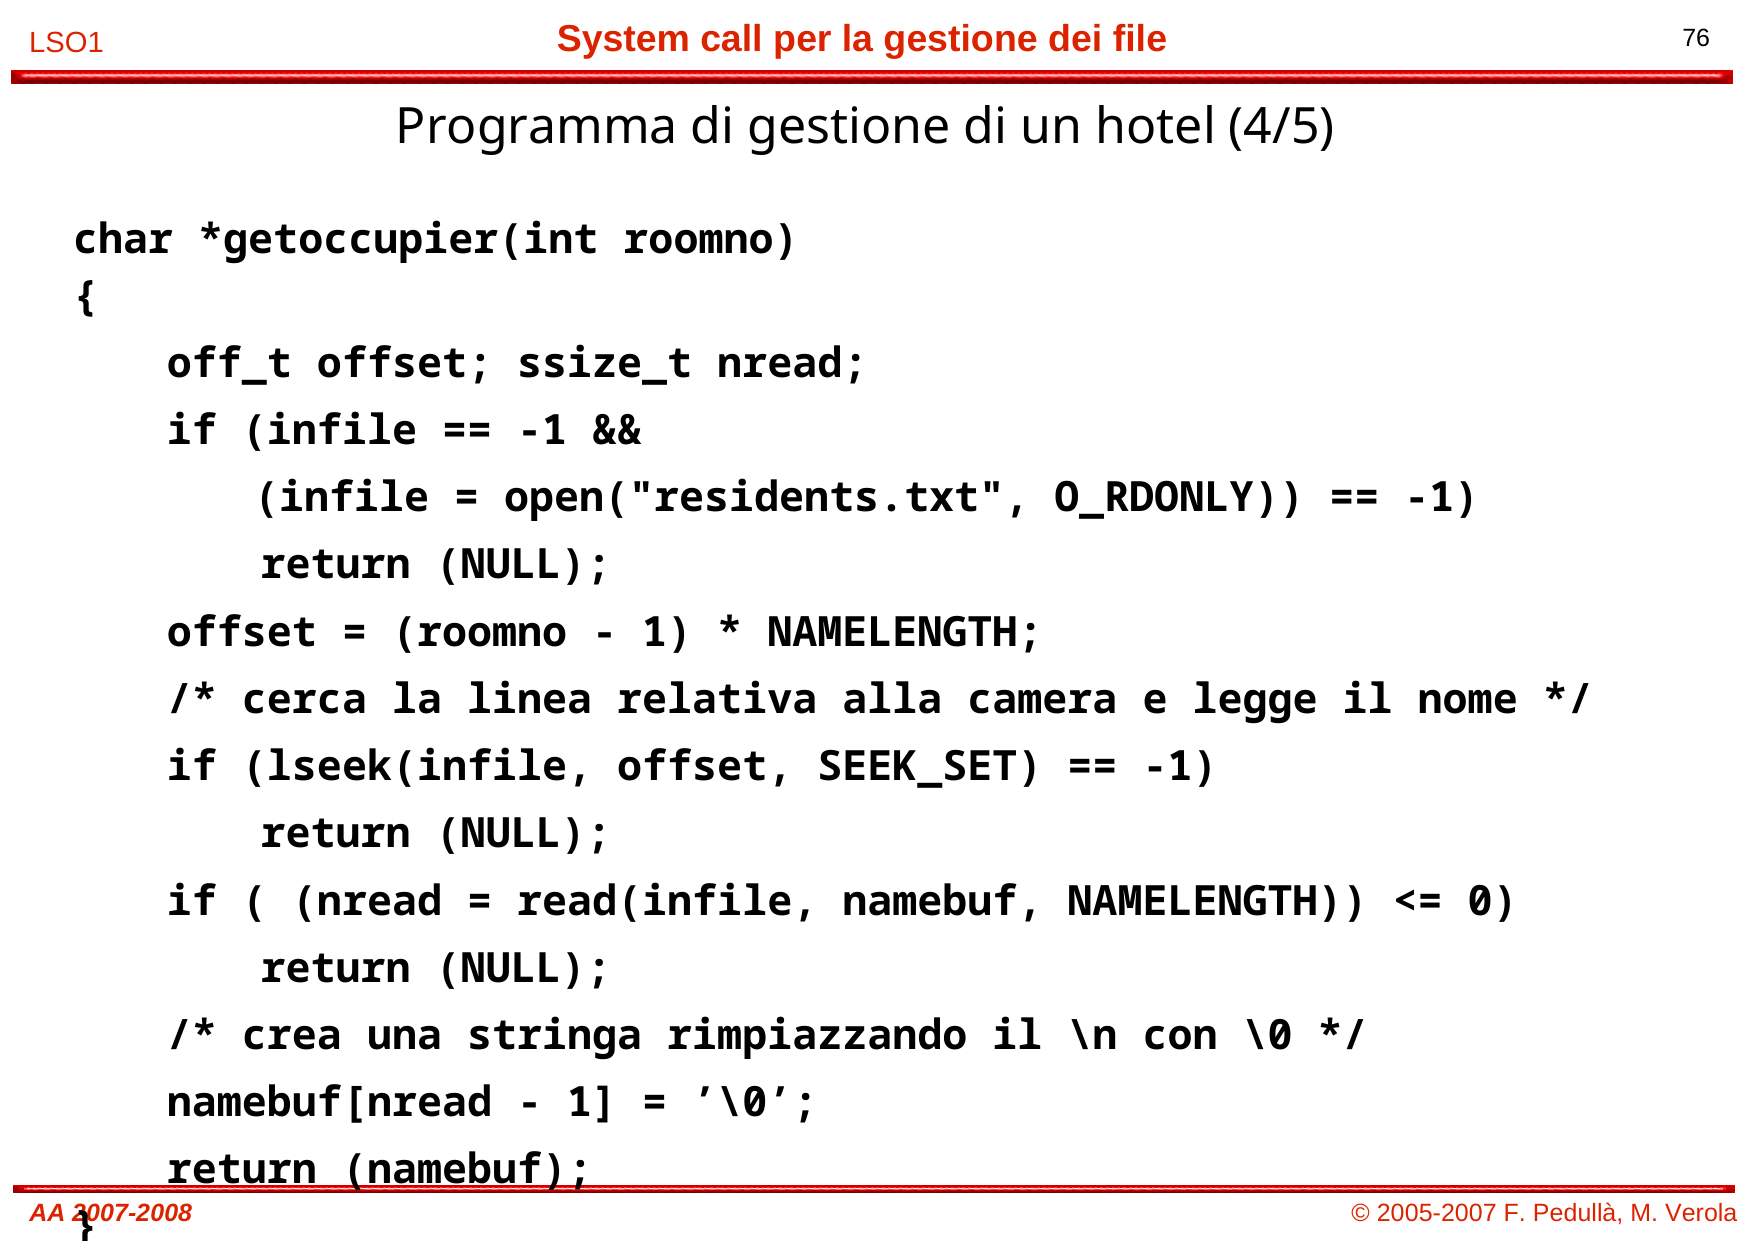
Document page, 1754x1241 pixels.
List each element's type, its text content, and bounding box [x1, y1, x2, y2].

picture [13, 1185, 1735, 1193]
list char *getoccupier(int roomno) { off_t offset; ssize_t nread; if (infile == -1 && (infile = open("residents.txt", O_RDONLY)) == -1) return (NULL); offset = (roomno - 1) * NAMELENGTH; /* cerca la linea relativa alla camera e legge il nome */ if (lseek(infile, offset, SEEK_SET) == -1) return (NULL); if ( (nread = read(infile, namebuf, NAMELENGTH)) <= 0) return (NULL); /* crea una stringa rimpiazzando il \n con \0 */ namebuf[nread - 1] = ’\0’; return (namebuf); } [58, 200, 1696, 1113]
title Programma di gestione di un hotel (4/5) [323, 78, 1408, 174]
picture [11, 70, 1733, 84]
